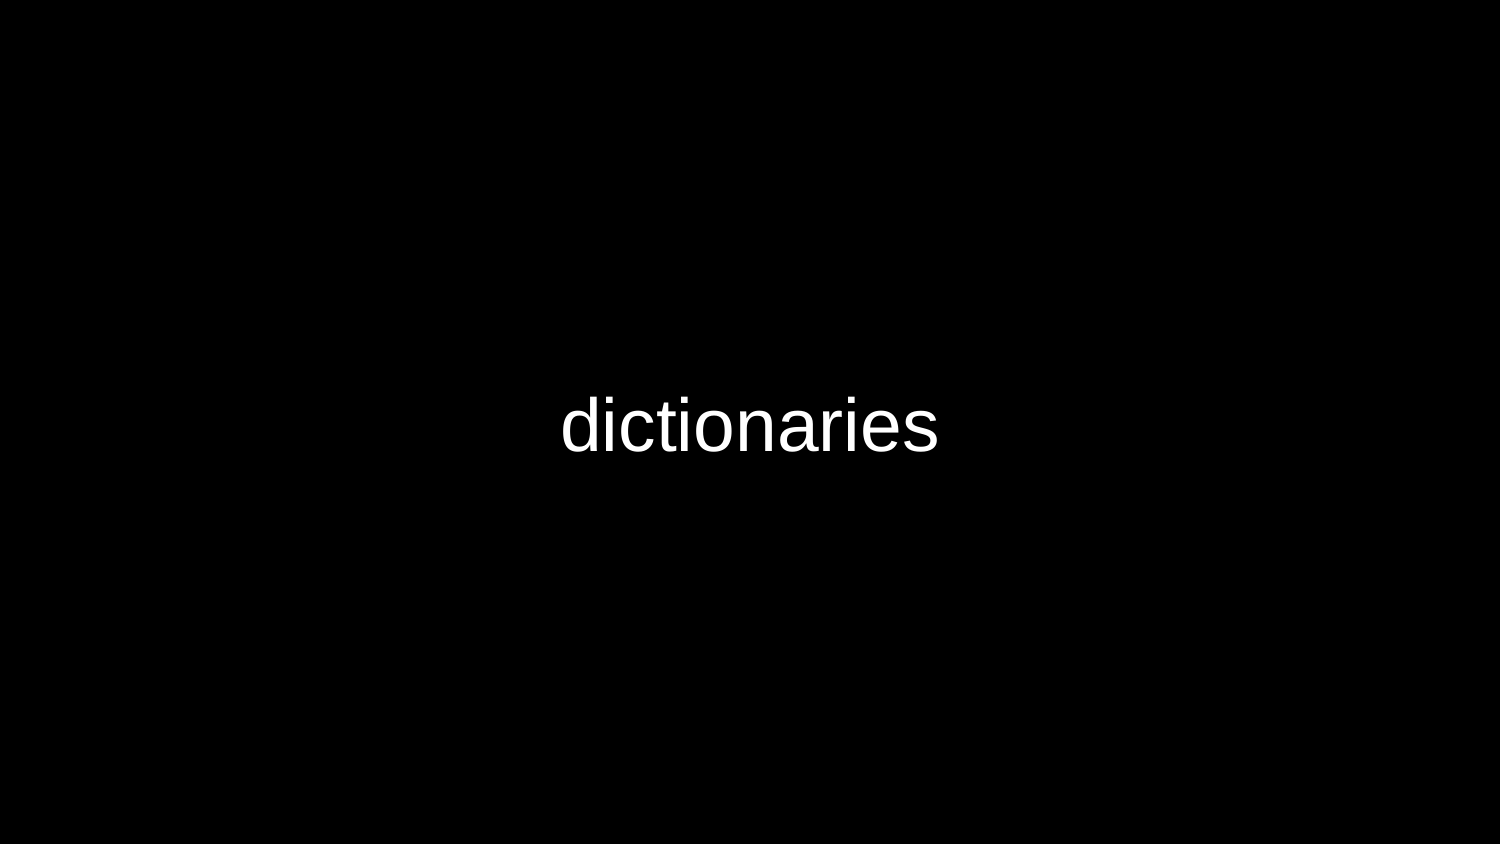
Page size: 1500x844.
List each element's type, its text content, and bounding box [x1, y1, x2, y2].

title dictionaries [51, 352, 1449, 491]
